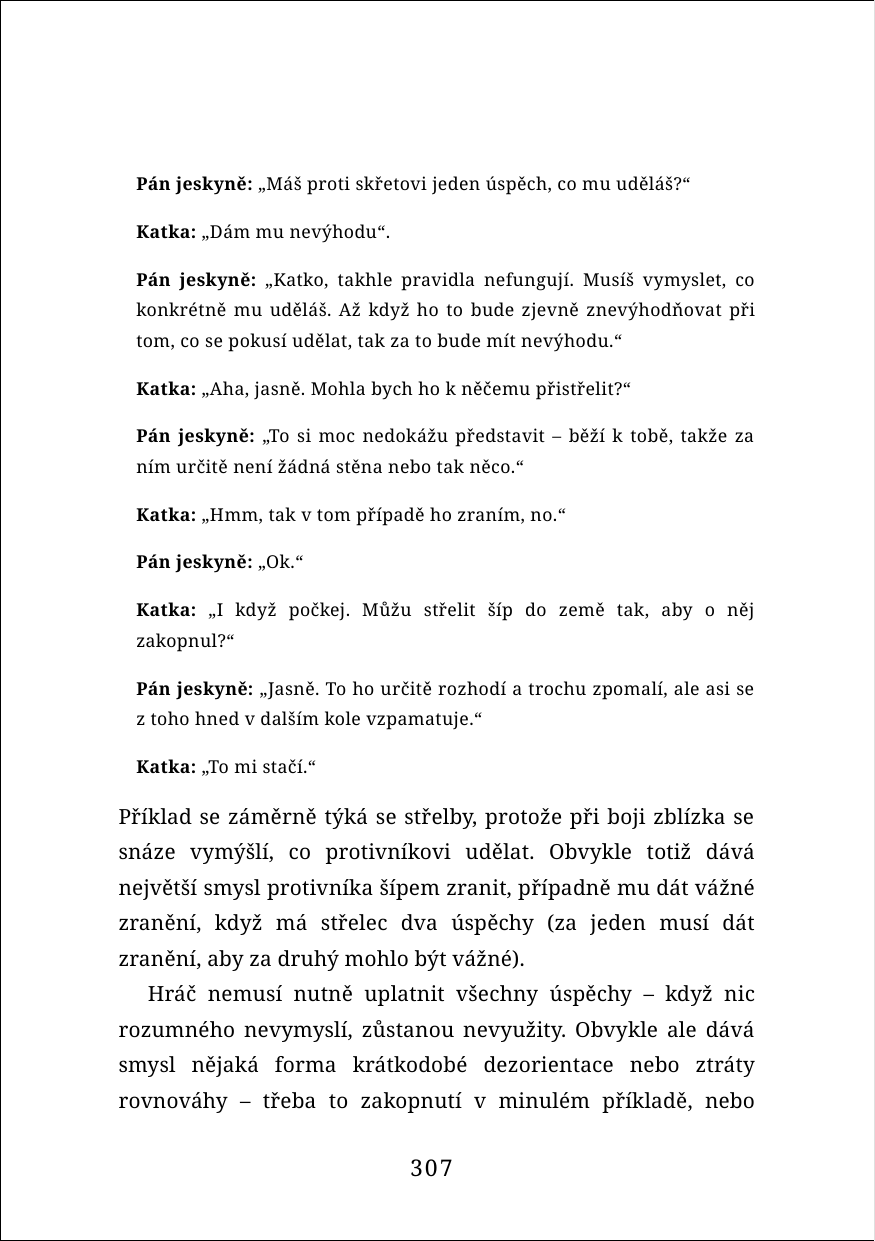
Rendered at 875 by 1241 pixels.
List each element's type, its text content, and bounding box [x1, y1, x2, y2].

text Pán jeskyně: „Ok.“ [136, 550, 756, 574]
text Pán jeskyně: „Máš proti skřetovi jeden úspěch, co mu uděláš?“ [136, 172, 756, 196]
text Katka: „Hmm, tak v tom případě ho zraním, no.“ [136, 502, 756, 526]
text Katka: „Aha, jasně. Mohla bych ho k něčemu přistřelit?“ [136, 376, 756, 400]
text Pán jeskyně: „Jasně. To ho určitě rozhodí a trochu zpomalí, ale asi se z toho hned v dalším kole vzpamatuje.“ [136, 676, 756, 730]
text Příklad se záměrně týká se střelby, protože při boji zblízka se snáze vymýšlí, co protivníkovi udělat. Obvykle totiž dává největší smysl protivníka šípem zranit, případně mu dát vážné zranění, když má střelec dva úspěchy (za jeden musí dát zranění, aby za druhý mohlo být vážné). Hráč nemusí nutně uplatnit všechny úspěchy – když nic rozumného nevymyslí, zůstanou nevyužity. Obvykle ale dává smysl nějaká forma krátkodobé dezorientace nebo ztráty rovnováhy – třeba to zakopnutí v minulém příkladě, nebo [118, 802, 756, 1114]
text Pán jeskyně: „Katko, takhle pravidla nefungují. Musíš vymyslet, co konkrétně mu uděláš. Až když ho to bude zjevně znevýhodňovat při tom, co se pokusí udělat, tak za to bude mít nevýhodu.“ [136, 268, 756, 352]
text Katka: „I když počkej. Můžu střelit šíp do země tak, aby o něj zakopnul?“ [136, 598, 756, 652]
text Katka: „Dám mu nevýhodu“. [136, 220, 756, 244]
text Pán jeskyně: „To si moc nedokážu představit – běží k tobě, takže za ním určitě není žádná stěna nebo tak něco.“ [136, 424, 756, 478]
text Katka: „To mi stačí.“ [136, 754, 756, 778]
